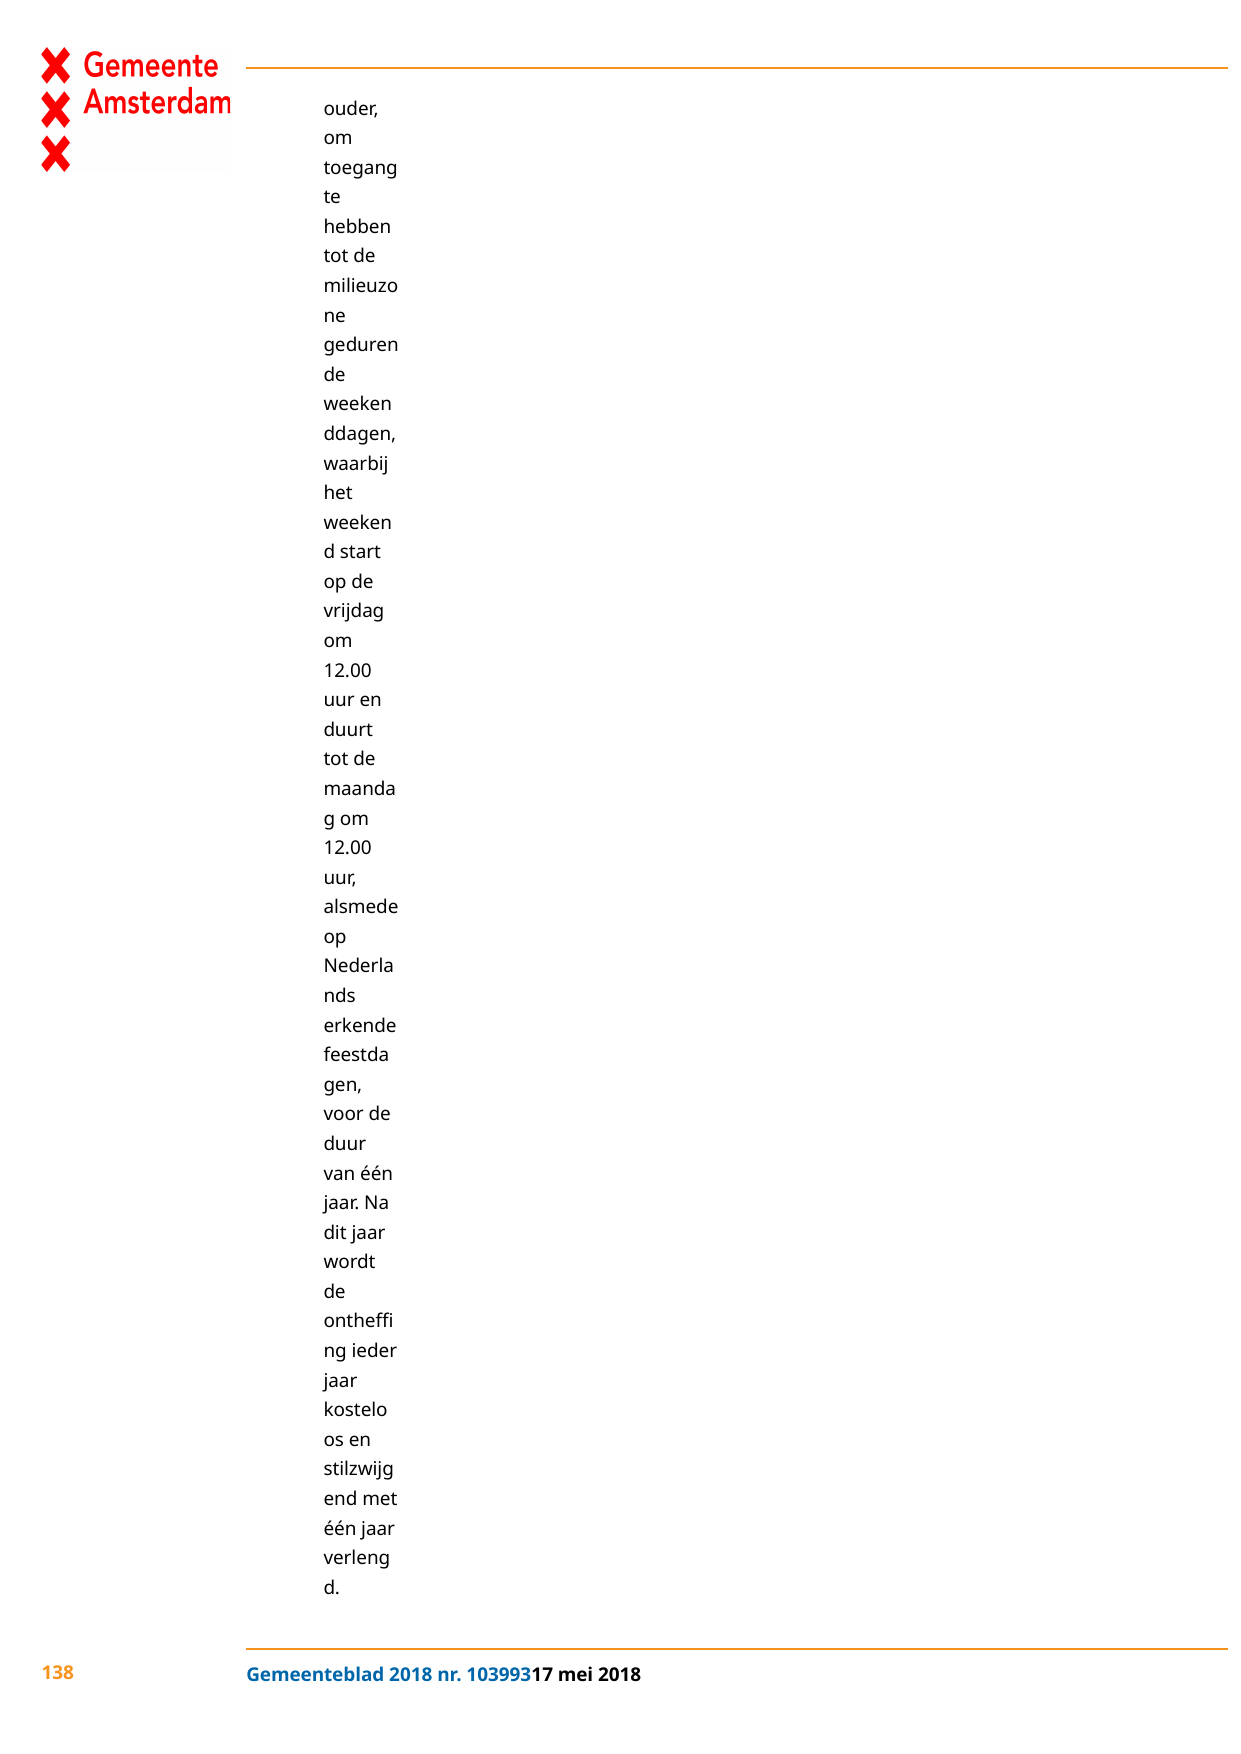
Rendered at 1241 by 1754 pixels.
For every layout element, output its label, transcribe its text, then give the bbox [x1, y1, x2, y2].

table_cell [399, 95, 474, 1600]
picture [41, 47, 231, 172]
table_cell [248, 95, 323, 1600]
table_cell [474, 95, 549, 1600]
table_cell ouder, om toegang te hebben tot de milieuzone gedurende weekenddagen, waarbij het weekend start op de vrijdag om 12.00 uur en duurt tot de maandag om 12.00 uur, alsmede op Nederlands erkende feestdagen, voor de duur van één jaar. Na dit jaar wordt de ontheffing ieder jaar kosteloos en stilzwijgend met één jaar verlengd. [323, 95, 398, 1600]
table_cell [549, 95, 624, 1600]
table_cell [625, 95, 700, 1600]
